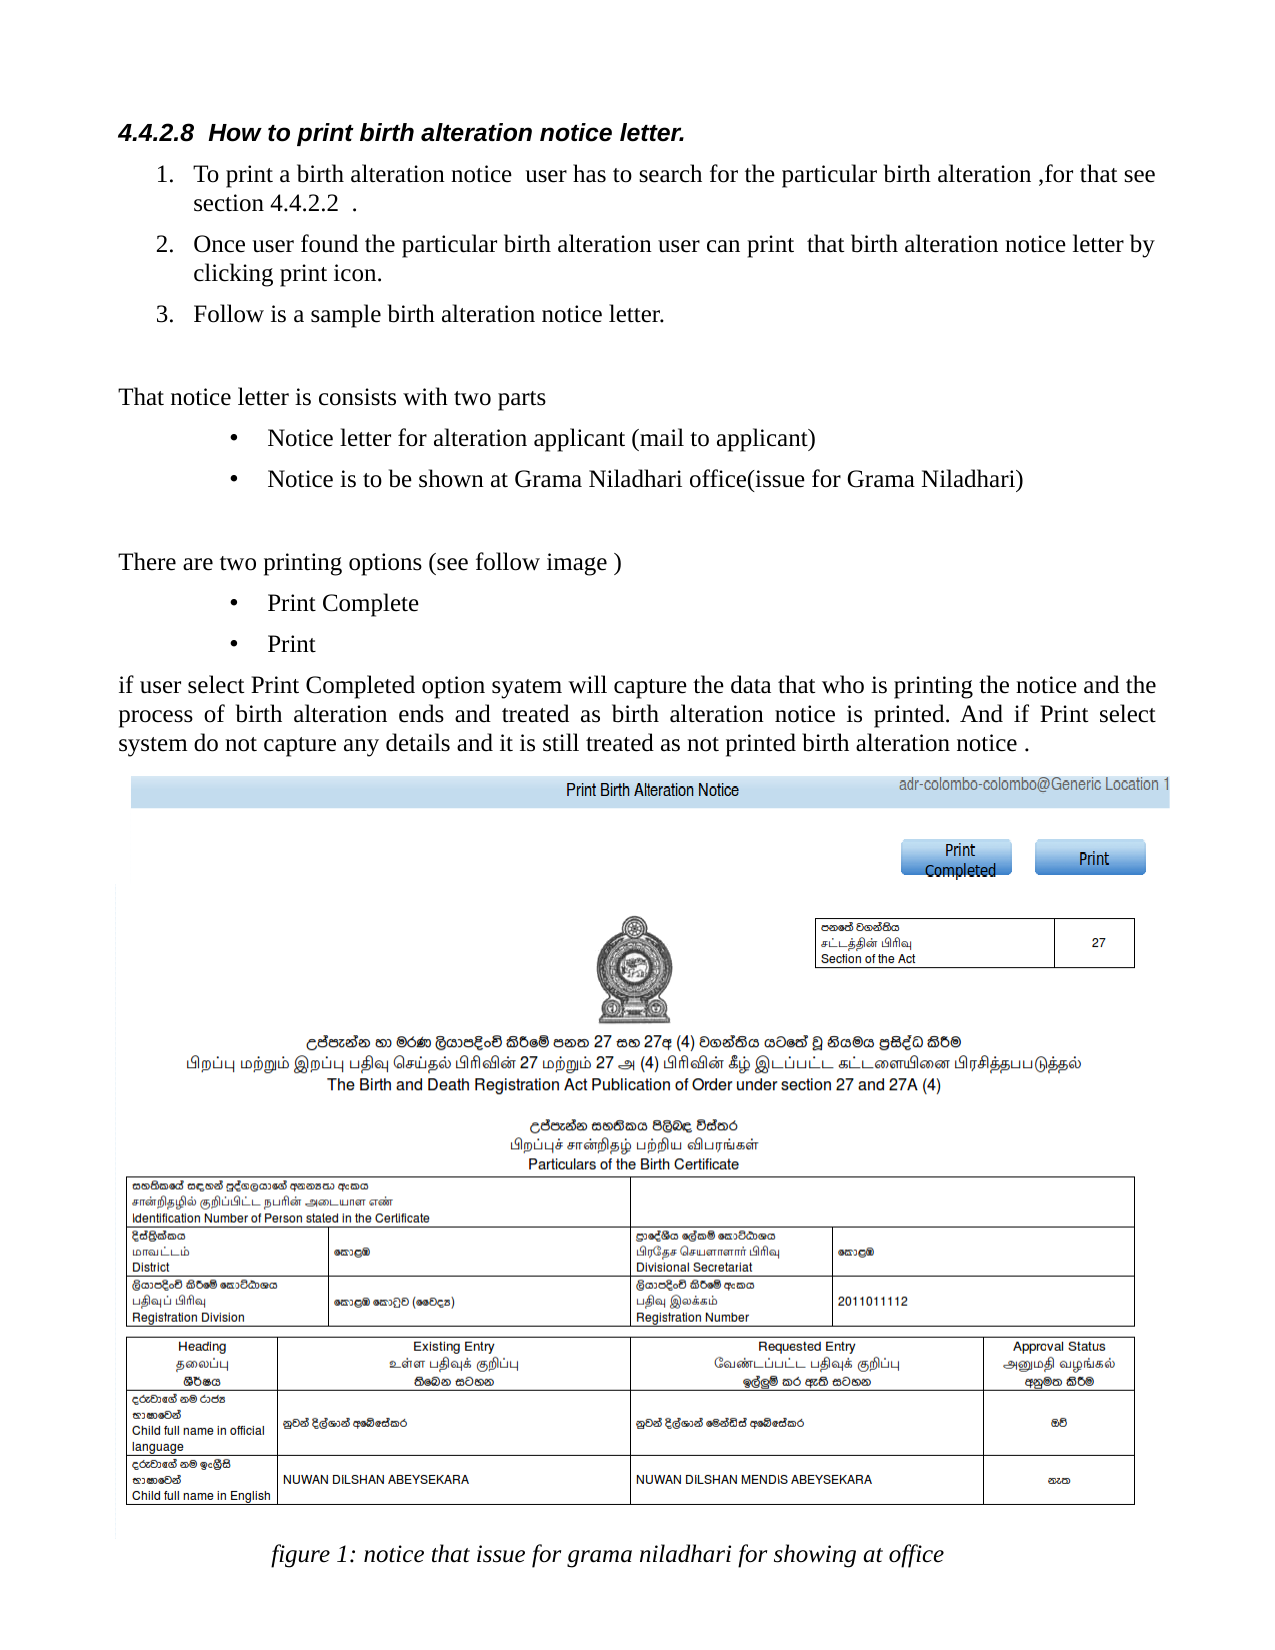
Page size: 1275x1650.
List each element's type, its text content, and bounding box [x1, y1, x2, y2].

text That notice letter is consists with two parts [118, 382, 1157, 410]
text There are two printing options (see follow image ) [118, 547, 1157, 575]
picture [115, 776, 1170, 1539]
subtitle How to print birth alteration notice letter. [118, 118, 1157, 147]
list Once user found the particular birth alteration user can print that birth alteration notice letter by clicking print icon. [156, 229, 1157, 287]
text if user select Print Completed option syatem will capture the data that who is printing the notice and the process of birth alteration ends and treated as birth alteration notice is printed. And if Print select system do not capture any details and it is still treated as not printed birth alteration notice . [118, 670, 1157, 757]
list Notice is to be shown at Grama Niladhari office(issue for Grama Niladhari) [229, 464, 1157, 493]
list Follow is a sample birth alteration notice letter. [156, 299, 1157, 328]
list Print Complete [229, 588, 1157, 617]
list To print a birth alteration notice user has to search for the particular birth alteration ,for that see section 4.4.2.2 . [156, 159, 1157, 217]
text figure 1: notice that issue for grama niladhari for showing at office [115, 1539, 1154, 1568]
list Notice letter for alteration applicant (mail to applicant) [229, 423, 1157, 452]
list Print [229, 629, 1157, 658]
